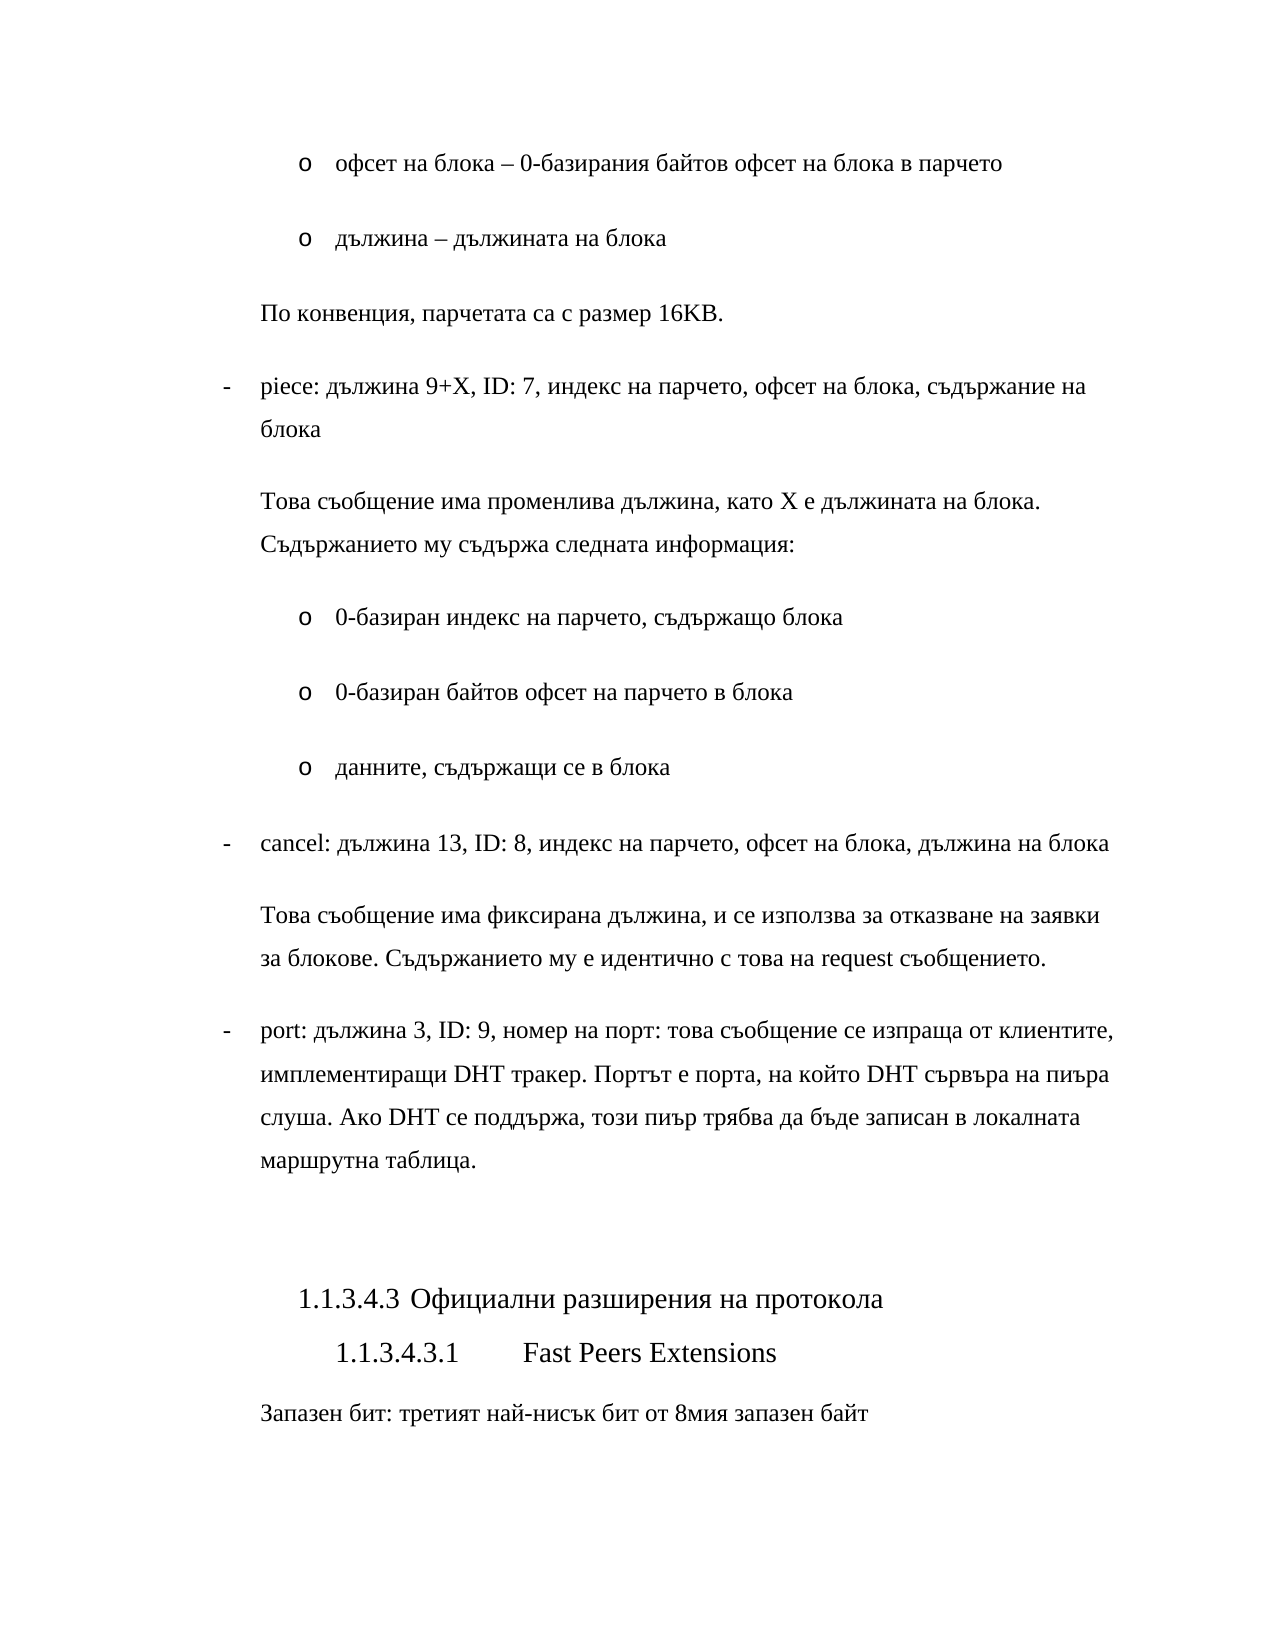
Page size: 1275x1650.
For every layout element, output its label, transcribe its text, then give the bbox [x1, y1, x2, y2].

list данните, съдържащи се в блока [298, 752, 1127, 783]
text Това съобщение има променлива дължина, като X е дължината на блока. Съдържанието му съдържа следната информация: [260, 486, 1127, 558]
list piece: дължина 9+X, ID: 7, индекс на парчето, офсет на блока, съдържание на блока [223, 371, 1127, 443]
text Това съобщение има фиксирана дължина, и се използва за отказване на заявки за блокове. Съдържанието му е идентично с това на request съобщението. [260, 900, 1127, 972]
list дължина – дължината на блока [298, 223, 1127, 254]
list 0-базиран байтов офсет на парчето в блока [298, 677, 1127, 708]
subtitle Официални разширения на протокола [298, 1281, 1127, 1315]
list port: дължина 3, ID: 9, номер на порт: това съобщение се изпраща от клиентите, имплементиращи DHT тракер. Портът е порта, на който DHT сървъра на пиъра слуша. Ако DHT се поддържа, този пиър трябва да бъде записан в локалната маршрутна таблица. [223, 1016, 1127, 1174]
text Запазен бит: третият най-нисък бит от 8мия запазен байт [260, 1398, 1127, 1427]
list 0-базиран индекс на парчето, съдържащо блока [298, 602, 1127, 632]
subtitle Fast Peers Extensions [335, 1336, 1127, 1369]
list cancel: дължина 13, ID: 8, индекс на парчето, офсет на блока, дължина на блока [223, 828, 1127, 857]
list офсет на блока – 0-базирания байтов офсет на блока в парчето [298, 148, 1127, 178]
text По конвенция, парчетата са с размер 16KB. [260, 298, 1127, 327]
